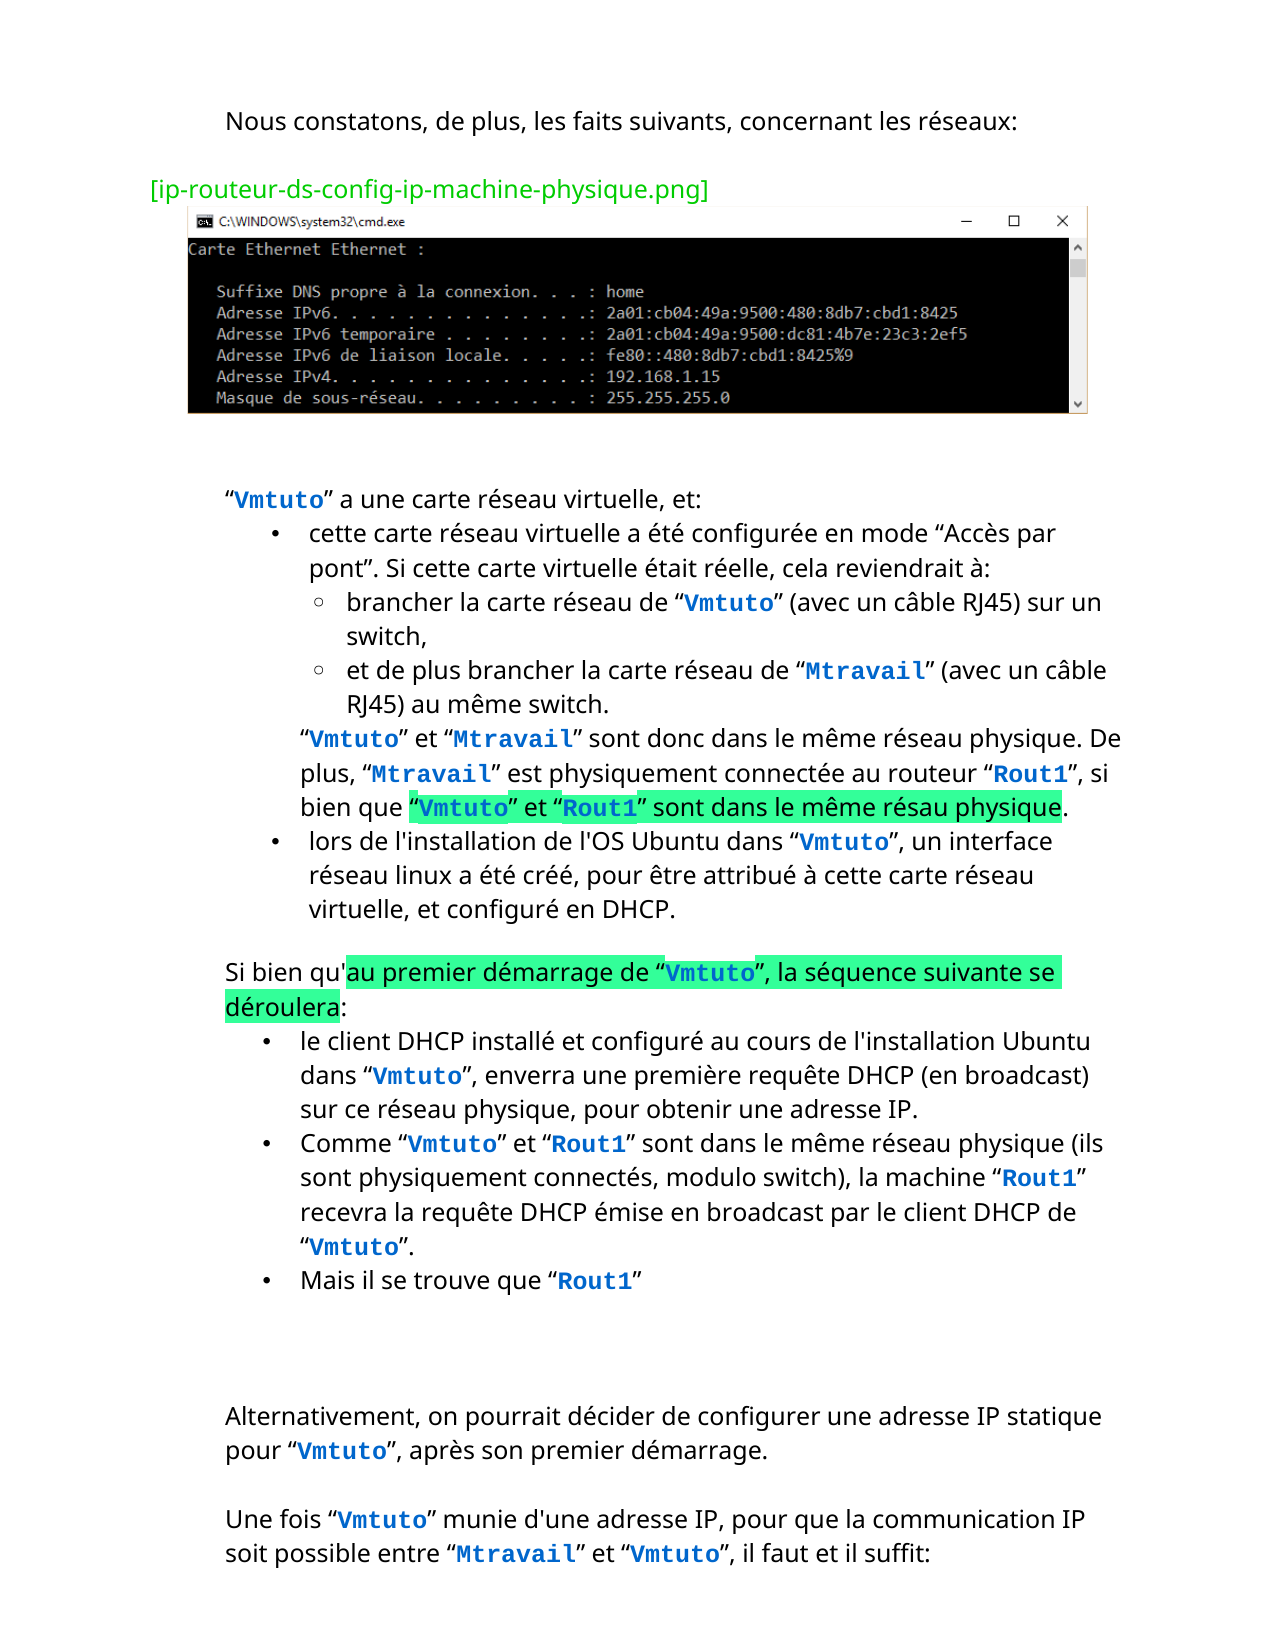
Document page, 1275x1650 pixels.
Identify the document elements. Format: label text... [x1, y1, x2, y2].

text Une fois “Vmtuto” munie d'une adresse IP, pour que la communication IP soit possible entre “Mtravail” et “Vmtuto”, il faut et il suffit: [225, 1501, 1125, 1570]
text “Vmtuto” et “Mtravail” sont donc dans le même réseau physique. De plus, “Mtravail” est physiquement connectée au routeur “Rout1”, si bien que “Vmtuto” et “Rout1” sont dans le même résau physique. [300, 721, 1125, 824]
text “Vmtuto” a une carte réseau virtuelle, et: [225, 482, 1125, 516]
list le client DHCP installé et configuré au cours de l'installation Ubuntu dans “Vmtuto”, enverra une première requête DHCP (en broadcast) sur ce réseau physique, pour obtenir une adresse IP. [262, 1023, 1125, 1126]
list Comme “Vmtuto” et “Rout1” sont dans le même réseau physique (ils sont physiquement connectés, modulo switch), la machine “Rout1” recevra la requête DHCP émise en broadcast par le client DHCP de “Vmtuto”. [262, 1126, 1125, 1262]
text [ip-routeur-ds-config-ip-machine-physique.png] [150, 172, 1125, 206]
text Nous constatons, de plus, les faits suivants, concernant les réseaux: [225, 104, 1125, 138]
list et de plus brancher la carte réseau de “Mtravail” (avec un câble RJ45) au même switch. [308, 653, 1125, 721]
text Si bien qu'au premier démarrage de “Vmtuto”, la séquence suivante se déroulera: [225, 955, 1125, 1023]
text Alternativement, on pourrait décider de configurer une adresse IP statique pour “Vmtuto”, après son premier démarrage. [225, 1399, 1125, 1467]
picture [187, 206, 1088, 414]
list lors de l'installation de l'OS Ubuntu dans “Vmtuto”, un interface réseau linux a été créé, pour être attribué à cette carte réseau virtuelle, et configuré en DHCP. [271, 824, 1125, 926]
list Mais il se trouve que “Rout1” [262, 1262, 1125, 1297]
list cette carte réseau virtuelle a été configurée en mode “Accès par pont”. Si cette carte virtuelle était réelle, cela reviendrait à: [271, 516, 1125, 584]
list brancher la carte réseau de “Vmtuto” (avec un câble RJ45) sur un switch, [308, 584, 1125, 653]
